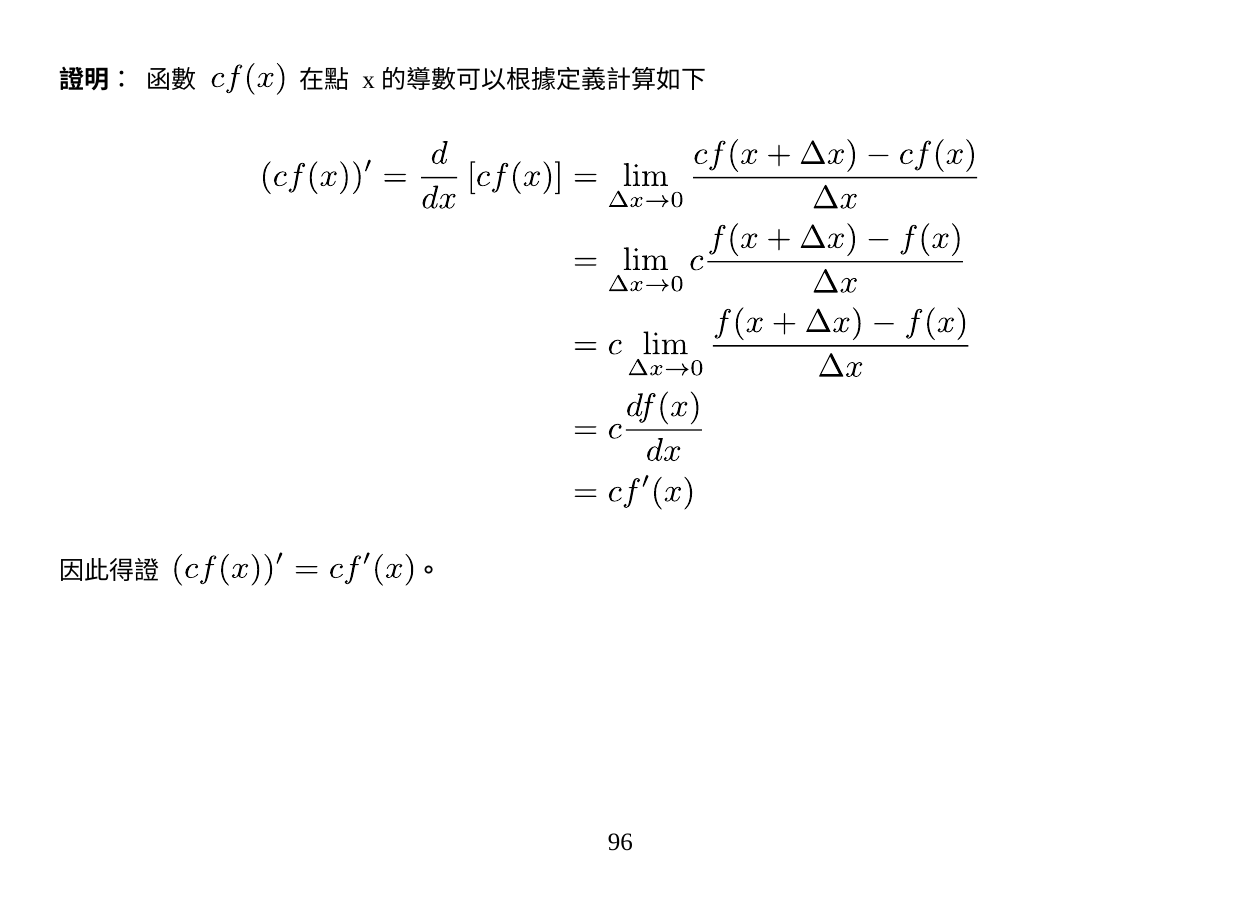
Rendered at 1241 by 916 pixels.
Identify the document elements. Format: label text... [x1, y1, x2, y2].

text 證明： 函數 在點 x 的導數可以根據定義計算如下 [59, 59, 1181, 97]
text 因此得證 。 [59, 549, 1181, 588]
